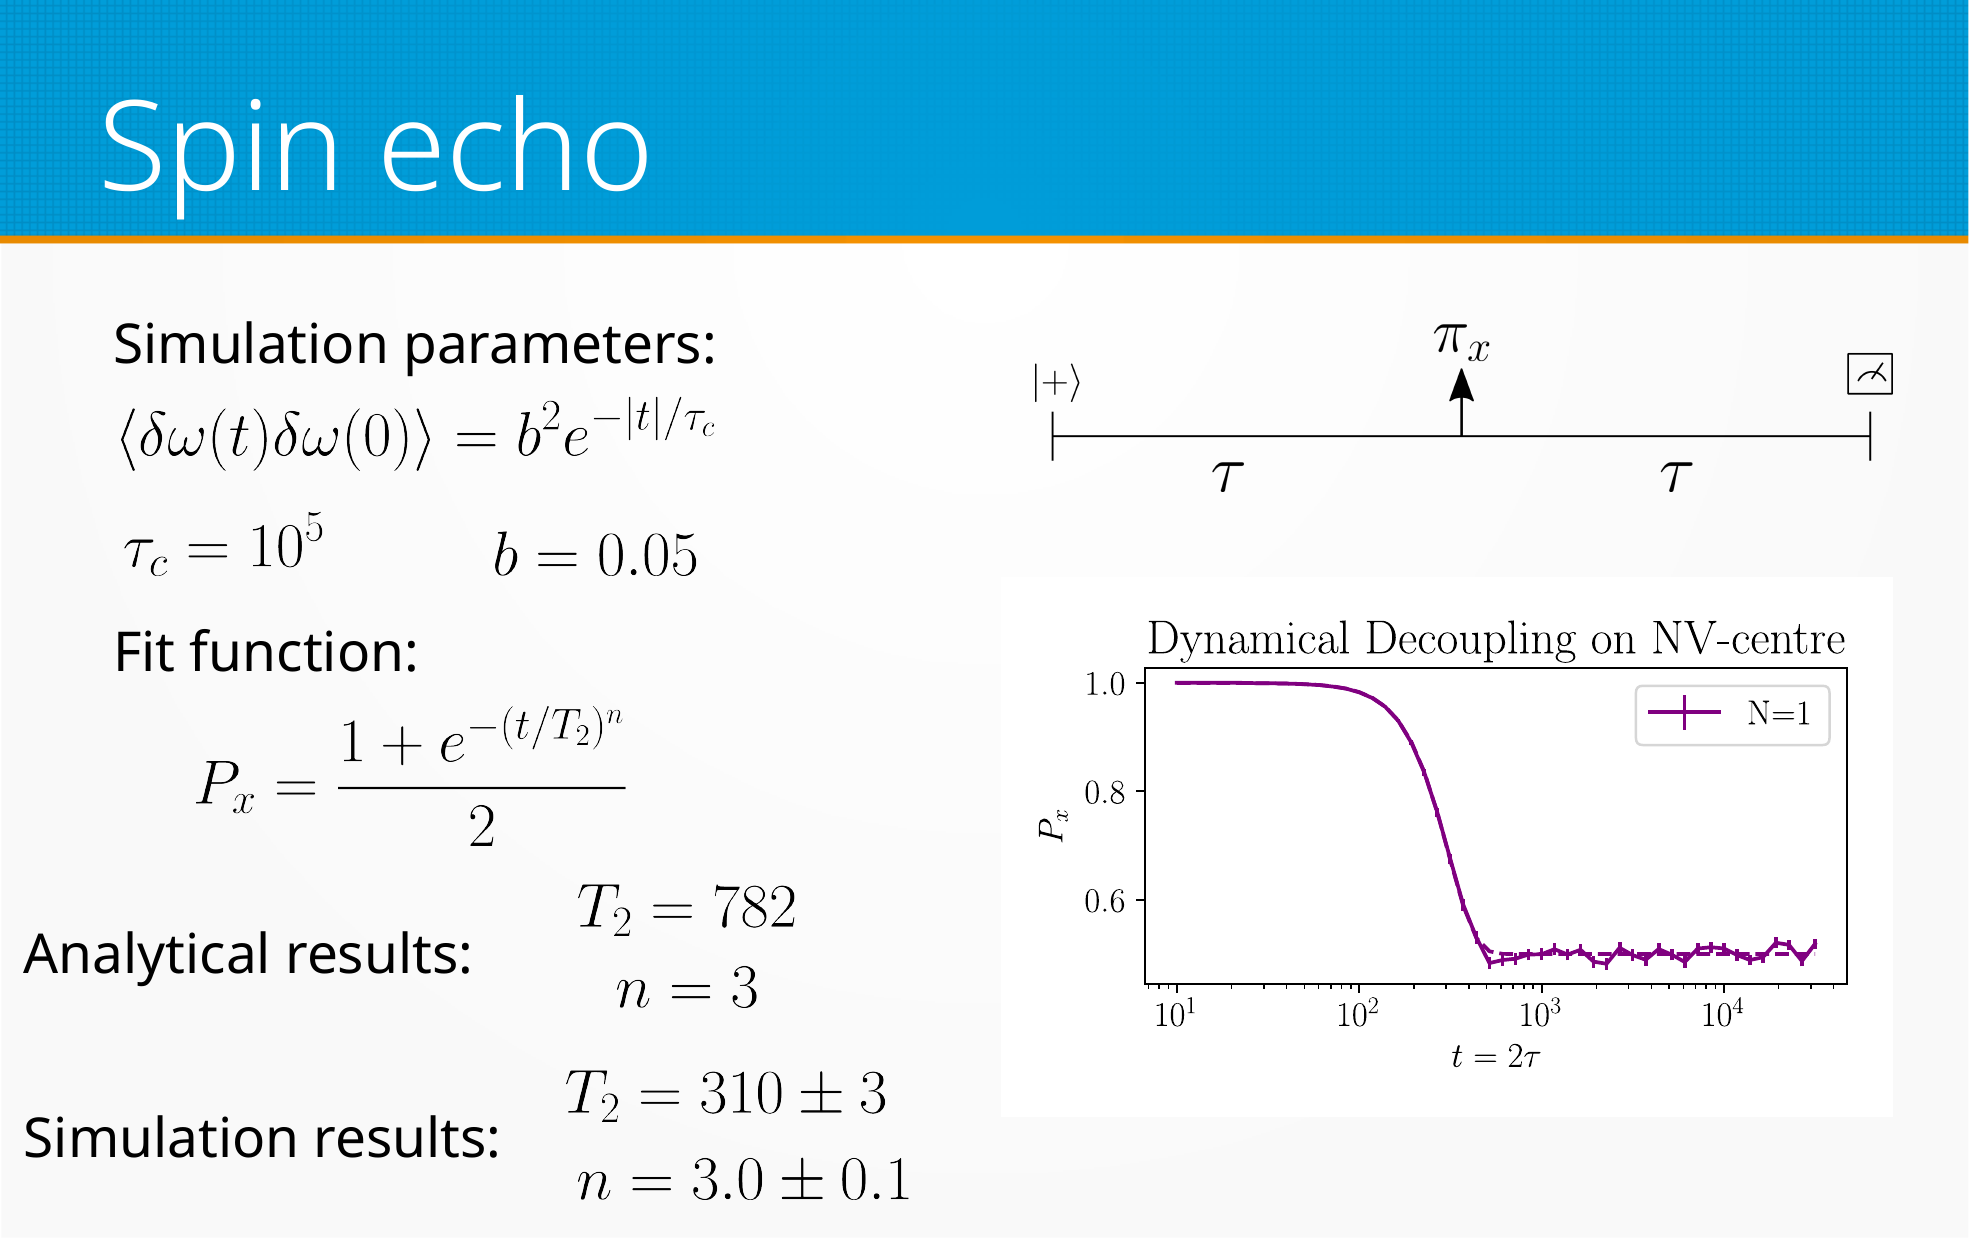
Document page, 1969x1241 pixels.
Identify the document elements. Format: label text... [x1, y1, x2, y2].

text_box Fit function: [107, 610, 697, 689]
text_box Simulation parameters: [107, 303, 768, 382]
title Spin echo [98, 19, 1870, 227]
text_box Analytical results: [17, 912, 679, 992]
picture [0, 236, 1969, 1241]
text_box Simulation results: [17, 1096, 679, 1175]
